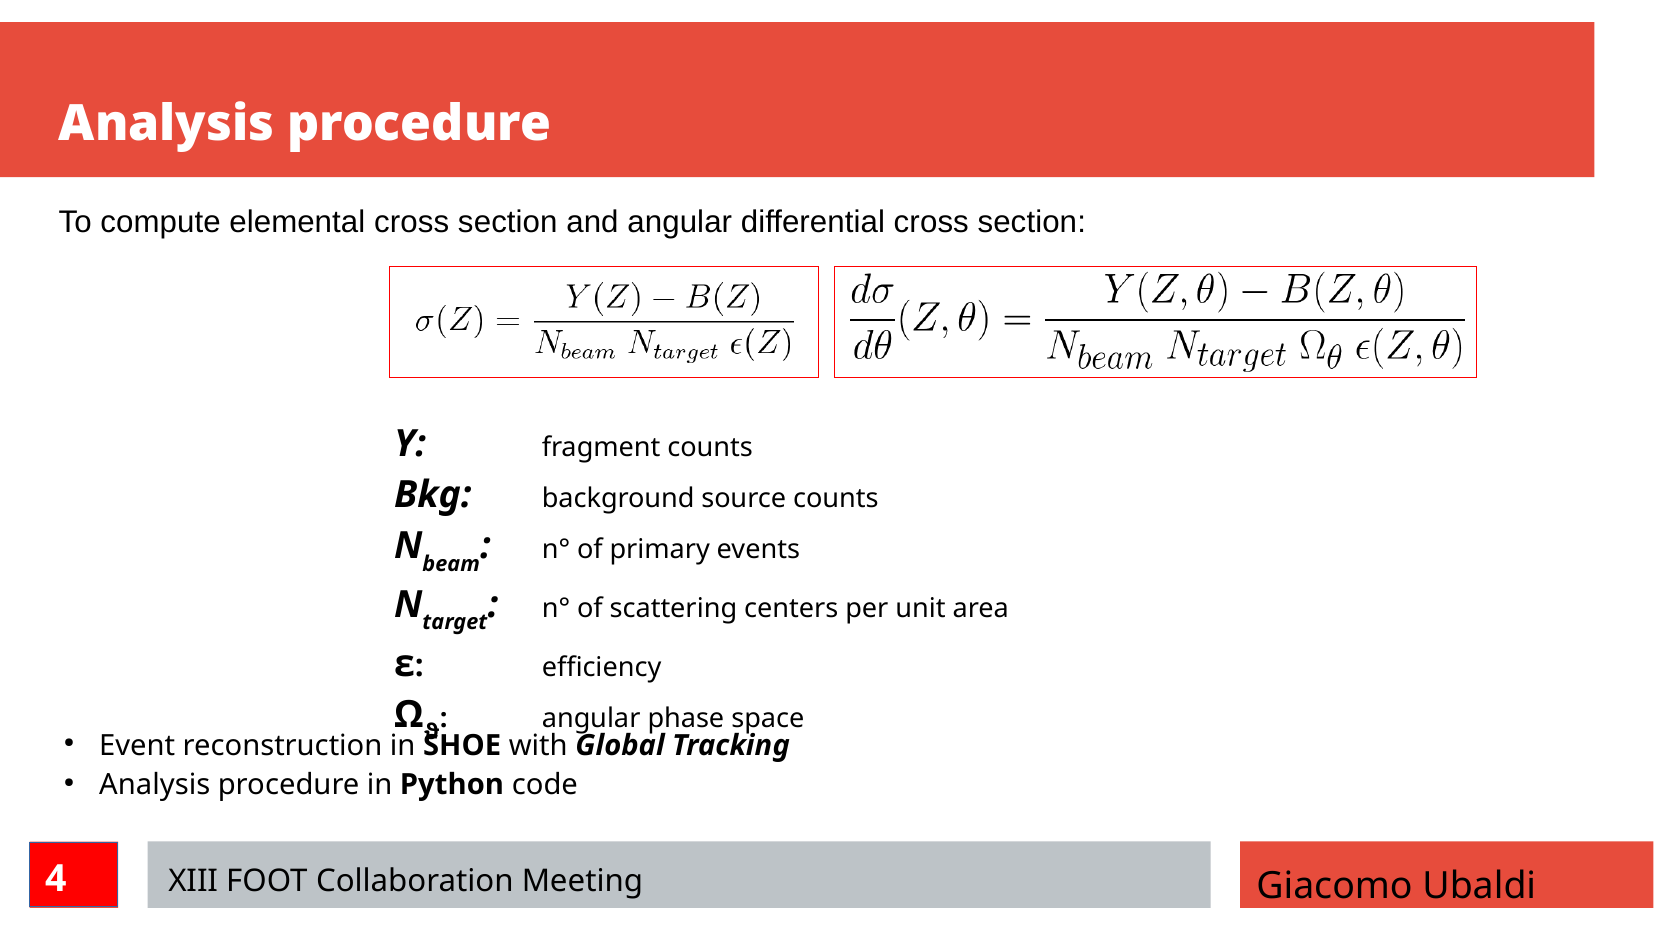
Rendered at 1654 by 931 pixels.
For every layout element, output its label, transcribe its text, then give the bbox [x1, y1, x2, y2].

text_box [29, 842, 118, 907]
text_box Event reconstruction in SHOE with Global Tracking Analysis procedure in Python code [48, 716, 1543, 800]
picture [850, 271, 1465, 372]
text_box 4 [30, 844, 86, 903]
text_box Y: fragment counts Bkg: background source counts Nbeam: n° of primary events Ntarget: n° of scattering centers per unit area ε: efficiency Ωϑ: angular phase space [379, 409, 1057, 711]
text_box To compute elemental cross section and angular differential cross section: [8, 194, 1497, 258]
picture [415, 282, 794, 364]
text_box XIII FOOT Collaboration Meeting [153, 850, 956, 914]
title Analysis procedure [59, 44, 1595, 156]
text_box Giacomo Ubaldi [1241, 850, 1568, 910]
